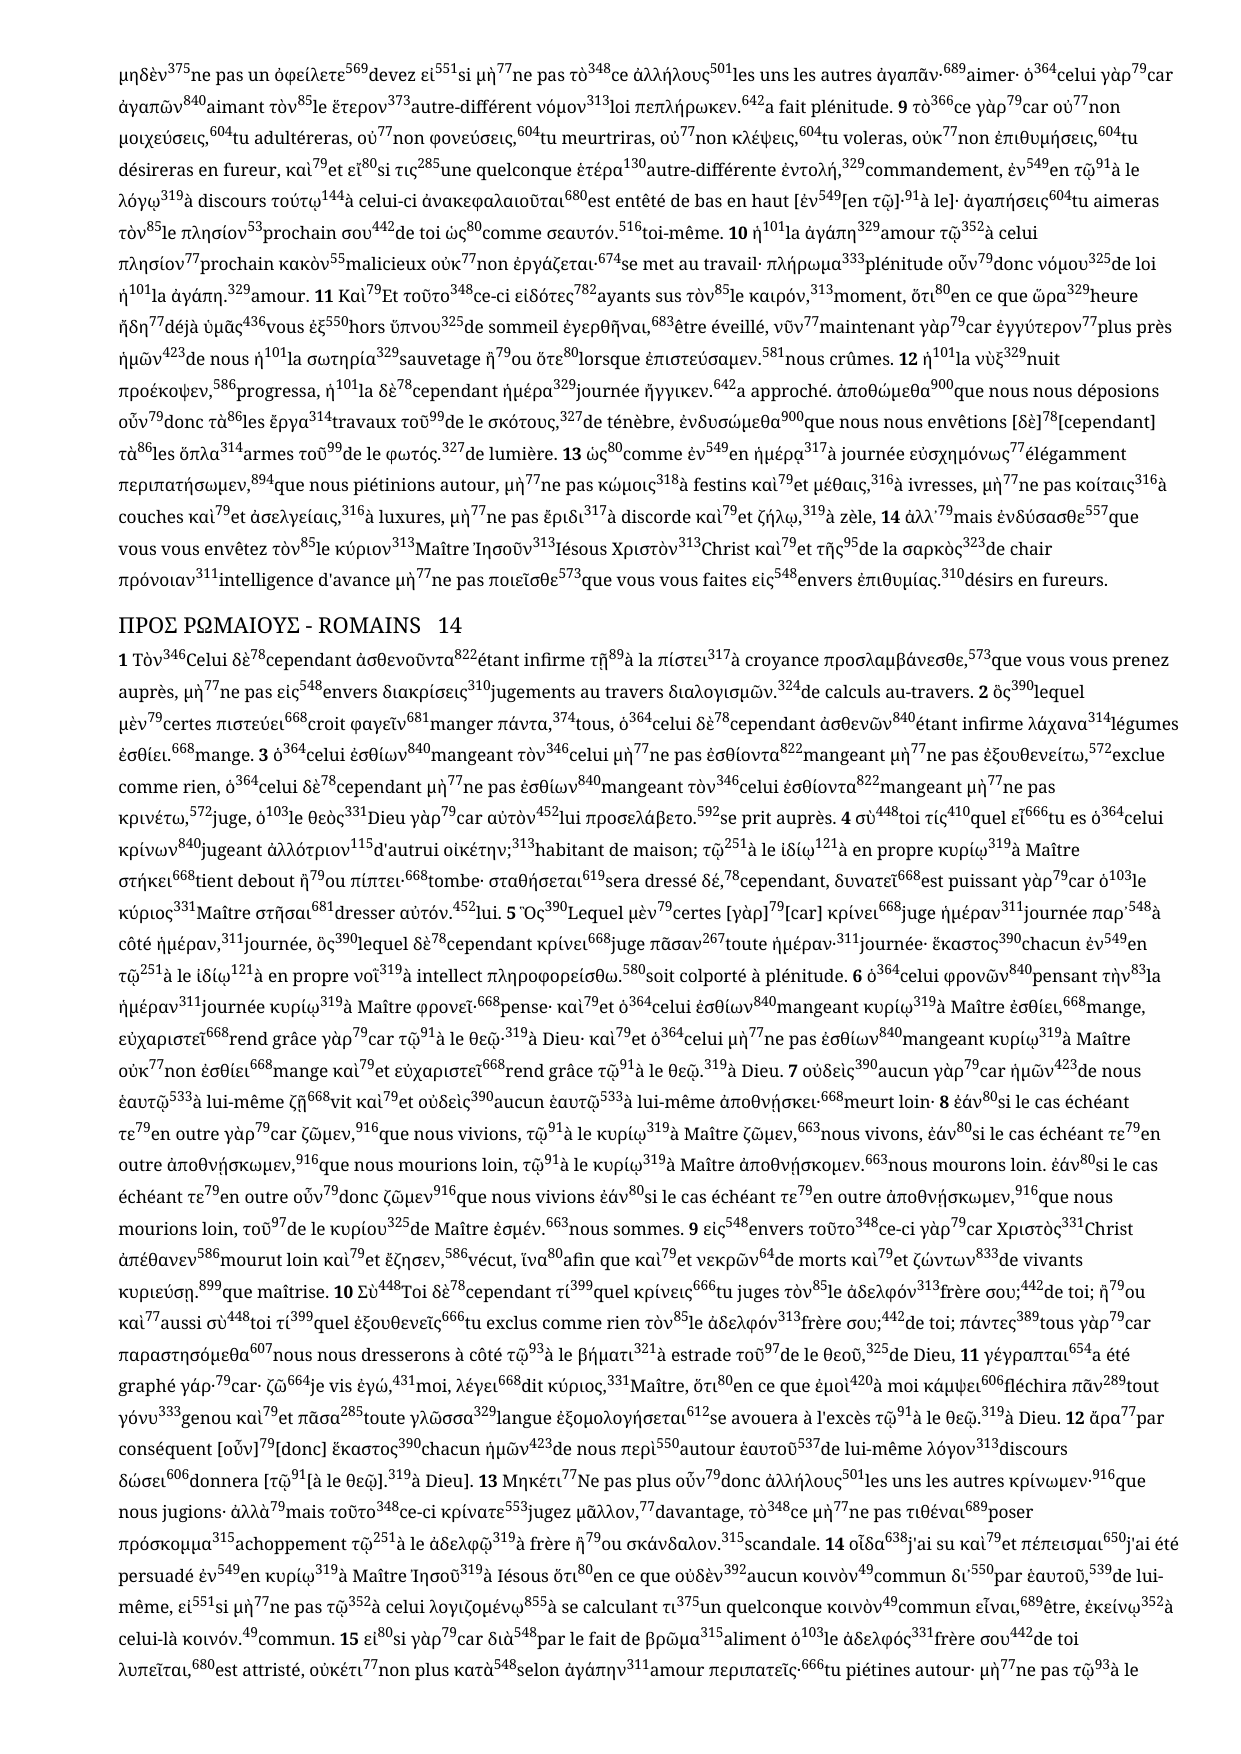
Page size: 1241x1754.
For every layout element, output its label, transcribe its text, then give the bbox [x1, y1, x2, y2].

text ΠΡΟΣ ΡΩΜΑΙΟΥΣ - ROMAINS 14 [118, 610, 1181, 640]
text 1 Τὸν346Celui δὲ78cependant ἀσθενοῦντα822étant infirme τῇ89à la πίστει317à croyance προσλαμβάνεσθε,573que vous vous prenez auprès, μὴ77ne pas εἰς548envers διακρίσεις310jugements au travers διαλογισμῶν.324de calculs au-travers. 2 ὃς390lequel μὲν79certes πιστεύει668croit φαγεῖν681manger πάντα,374tous, ὁ364celui δὲ78cependant ἀσθενῶν840étant infirme λάχανα314légumes ἐσθίει.668mange. 3 ὁ364celui ἐσθίων840mangeant τὸν346celui μὴ77ne pas ἐσθίοντα822mangeant μὴ77ne pas ἐξουθενείτω,572exclue comme rien, ὁ364celui δὲ78cependant μὴ77ne pas ἐσθίων840mangeant τὸν346celui ἐσθίοντα822mangeant μὴ77ne pas κρινέτω,572juge, ὁ103le θεὸς331Dieu γὰρ79car αὐτὸν452lui προσελάβετο.592se prit auprès. 4 σὺ448toi τίς410quel εἶ666tu es ὁ364celui κρίνων840jugeant ἀλλότριον115d'autrui οἰκέτην;313habitant de maison; τῷ251à le ἰδίῳ121à en propre κυρίῳ319à Maître στήκει668tient debout ἢ79ou πίπτει·668tombe· σταθήσεται619sera dressé δέ,78cependant, δυνατεῖ668est puissant γὰρ79car ὁ103le κύριος331Maître στῆσαι681dresser αὐτόν.452lui. 5 Ὃς390Lequel μὲν79certes [γὰρ]79[car] κρίνει668juge ἡμέραν311journée παρ᾽548à côté ἡμέραν,311journée, ὃς390lequel δὲ78cependant κρίνει668juge πᾶσαν267toute ἡμέραν·311journée· ἕκαστος390chacun ἐν549en τῷ251à le ἰδίῳ121à en propre νοῒ319à intellect πληροφορείσθω.580soit colporté à plénitude. 6 ὁ364celui φρονῶν840pensant τὴν83la ἡμέραν311journée κυρίῳ319à Maître φρονεῖ·668pense· καὶ79et ὁ364celui ἐσθίων840mangeant κυρίῳ319à Maître ἐσθίει,668mange, εὐχαριστεῖ668rend grâce γὰρ79car τῷ91à le θεῷ·319à Dieu· καὶ79et ὁ364celui μὴ77ne pas ἐσθίων840mangeant κυρίῳ319à Maître οὐκ77non ἐσθίει668mange καὶ79et εὐχαριστεῖ668rend grâce τῷ91à le θεῷ.319à Dieu. 7 οὐδεὶς390aucun γὰρ79car ἡμῶν423de nous ἑαυτῷ533à lui-même ζῇ668vit καὶ79et οὐδεὶς390aucun ἑαυτῷ533à lui-même ἀποθνῄσκει·668meurt loin· 8 ἐάν80si le cas échéant τε79en outre γὰρ79car ζῶμεν,916que nous vivions, τῷ91à le κυρίῳ319à Maître ζῶμεν,663nous vivons, ἐάν80si le cas échéant τε79en outre ἀποθνῄσκωμεν,916que nous mourions loin, τῷ91à le κυρίῳ319à Maître ἀποθνῄσκομεν.663nous mourons loin. ἐάν80si le cas échéant τε79en outre οὖν79donc ζῶμεν916que nous vivions ἐάν80si le cas échéant τε79en outre ἀποθνῄσκωμεν,916que nous mourions loin, τοῦ97de le κυρίου325de Maître ἐσμέν.663nous sommes. 9 εἰς548envers τοῦτο348ce-ci γὰρ79car Χριστὸς331Christ ἀπέθανεν586mourut loin καὶ79et ἔζησεν,586vécut, ἵνα80afin que καὶ79et νεκρῶν64de morts καὶ79et ζώντων833de vivants κυριεύσῃ.899que maîtrise. 10 Σὺ448Toi δὲ78cependant τί399quel κρίνεις666tu juges τὸν85le ἀδελφόν313frère σου;442de toi; ἢ79ou καὶ77aussi σὺ448toi τί399quel ἐξουθενεῖς666tu exclus comme rien τὸν85le ἀδελφόν313frère σου;442de toi; πάντες389tous γὰρ79car παραστησόμεθα607nous nous dresserons à côté τῷ93à le βήματι321à estrade τοῦ97de le θεοῦ,325de Dieu, 11 γέγραπται654a été graphé γάρ·79car· ζῶ664je vis ἐγώ,431moi, λέγει668dit κύριος,331Maître, ὅτι80en ce que ἐμοὶ420à moi κάμψει606fléchira πᾶν289tout γόνυ333genou καὶ79et πᾶσα285toute γλῶσσα329langue ἐξομολογήσεται612se avouera à l'excès τῷ91à le θεῷ.319à Dieu. 12 ἄρα77par conséquent [οὖν]79[donc] ἕκαστος390chacun ἡμῶν423de nous περὶ550autour ἑαυτοῦ537de lui-même λόγον313discours δώσει606donnera [τῷ91[à le θεῷ].319à Dieu]. 13 Μηκέτι77Ne pas plus οὖν79donc ἀλλήλους501les uns les autres κρίνωμεν·916que nous jugions· ἀλλὰ79mais τοῦτο348ce-ci κρίνατε553jugez μᾶλλον,77davantage, τὸ348ce μὴ77ne pas τιθέναι689poser πρόσκομμα315achoppement τῷ251à le ἀδελφῷ319à frère ἢ79ou σκάνδαλον.315scandale. 14 οἶδα638j'ai su καὶ79et πέπεισμαι650j'ai été persuadé ἐν549en κυρίῳ319à Maître Ἰησοῦ319à Iésous ὅτι80en ce que οὐδὲν392aucun κοινὸν49commun δι᾽550par ἑαυτοῦ,539de lui-même, εἰ551si μὴ77ne pas τῷ352à celui λογιζομένῳ855à se calculant τι375un quelconque κοινὸν49commun εἶναι,689être, ἐκείνῳ352à celui-là κοινόν.49commun. 15 εἰ80si γὰρ79car διὰ548par le fait de βρῶμα315aliment ὁ103le ἀδελφός331frère σου442de toi λυπεῖται,680est attristé, οὐκέτι77non plus κατὰ548selon ἀγάπην311amour περιπατεῖς·666tu piétines autour· μὴ77ne pas τῷ93à le βρώματί321à aliment σου442de toi ἐκεῖνον346celui-là ἀπόλλυε570dépéris ὑπὲρ550au-dessus οὗ492de lequel Χριστὸς331Christ ἀπέθανεν.586mourut loin. 16 μὴ77ne pas βλασφημείσθω580soit blasphémé οὖν79donc ὑμῶν441de vous τὸ87le ἀγαθόν.55bon. 17 οὐ77non γάρ79car ἐστιν668est ἡ101la βασιλεία329royauté τοῦ97de le θεοῦ325de Dieu βρῶσις329consommation καὶ79et πόσις329boisson ἀλλὰ79mais δικαιοσύνη329justice καὶ79et εἰρήνη329paix καὶ79et χαρὰ329joie ἐν549en πνεύματι321à souffle ἁγίῳ·12à saint· 18 ὁ364celui γὰρ79car ἐν549en τούτῳ354à ce-ci δουλεύων840étant esclave τῷ91à le Χριστῷ319à Christ εὐάρεστος47bien agréable τῷ91à le θεῷ319à Dieu καὶ79et δόκιμος47approuvé τοῖς90à les ἀνθρώποις.318à êtres humains. 19 Ἄρα77Par conséquent οὖν79donc τὰ347ces τῆς95de la εἰρήνης323de paix διώκωμεν916que nous poursuivions καὶ79et τὰ347ces τῆς95de la οἰκοδομῆς323de édification en maison τῆς356de celle εἰς548envers ἀλλήλους.501les uns les autres. 20 μὴ77ne pas ἕνεκεν552à cause βρώματος327de aliment κατάλυε570délie vers le bas τὸ87le ἔργον315travail τοῦ97de le θεοῦ.325de Dieu. πάντα391tous μὲν77certes καθαρά,48purs, ἀλλὰ79mais κακὸν49malicieux τῷ91à le ἀνθρώπῳ319à être humain τῷ352à celui διὰ550par προσκόμματος327de achoppement ἐσθίοντι.828à mangeant. 21 καλὸν49beau τὸ366ce μὴ77ne pas φαγεῖν681manger κρέα314viandes μηδὲ79ni cependant πιεῖν681boire οἶνον313vin μηδὲ79ni cependant ἐν549en ᾧ488à lequel ὁ103le ἀδελφός331frère σου442de toi προσκόπτει668achoppe ἢ79ou σκανδαλίζεται,680est scandalisé, ἢ79ou ἀσθενεῖ·668est infirme· 22 σὺ448toi πίστιν311croyance [ἣν]478[laquelle] ἔχεις666tu as κατὰ548selon σεαυτὸν516toi-même ἔχε570aie ἐνώπιον552en devant τοῦ97de le θεοῦ.325de Dieu. μακάριος47bienheureux ὁ364celui μὴ77ne pas κρίνων840jugeant ἑαυτὸν528lui-même ἐν549en ᾧ488à lequel δοκιμάζει·668éprouve· 23 ὁ364celui δὲ78cependant διακρινόμενος867se jugeant à travers ἐὰν80si le cas échéant φάγῃ899que mange κατακέκριται,654a été jugé contre, ὅτι80en ce que οὐκ77non ἐκ550hors πίστεως·323de croyance· πᾶν392tout δὲ78cependant ὃ500lequel οὐκ77non ἐκ550hors πίστεως323de croyance ἁμαρτία329faute ἐστίν.668est. [118, 644, 1181, 1682]
text 1 Πᾶσα285Toute ψυχὴ329âme ἐξουσίαις316à autorités ὑπερεχούσαις825à tenantes au-dessus ὑποτασσέσθω.580soit subordonné. οὐ77non γὰρ79car ἔστιν668est ἐξουσία329autorité εἰ551si μὴ77ne pas ὑπὸ550sous θεοῦ,325de Dieu, αἱ361celles δὲ78cependant οὖσαι837étantes ὑπὸ550sous θεοῦ325de Dieu τεταγμέναι810ayantes étées ordonnancées εἰσίν.667sont. 2 ὥστε80de sorte que ὁ364celui ἀντιτασσόμενος867se ordonnançant contre τῇ89à la ἐξουσίᾳ317à autorité τῇ89à la τοῦ97de le θεοῦ325de Dieu διαταγῇ317à commande traversante ἀνθέστηκεν,642a dressé contre, οἱ363ceux δὲ78cependant ἀνθεστηκότες782ayants dressés contre ἑαυτοῖς532à eux-mêmes κρίμα315objet de jugement λήμψονται.611se prendront. 3 οἱ102les γὰρ79car ἄρχοντες330chefs οὐκ77non εἰσὶν667sont φόβος331effroi τῷ93à le ἀγαθῷ12à bon ἔργῳ321à travail ἀλλὰ79mais τῷ93à le κακῷ.61à malicieux. θέλεις666tu veux δὲ78cependant μὴ77ne pas φοβεῖσθαι690se effrayer τὴν83la ἐξουσίαν·311autorité· τὸ87le ἀγαθὸν55bon ποίει,570fais, καὶ79et ἕξεις604tu auras ἔπαινον313surlouange ἐξ550hors αὐτῆς·462de elle· 4 θεοῦ325de Dieu γὰρ79car διάκονός331serviteur ἐστιν668est σοὶ439à toi εἰς548envers τὸ87le ἀγαθόν.55bon. ἐὰν80si le cas échéant δὲ78cependant τὸ87le κακὸν55malicieux ποιῇς,919que tu fasses, φοβοῦ·574te effraie· οὐ77non γὰρ79car εἰκῇ77sans cause τὴν83la μάχαιραν311machette φορεῖ·668colporte· θεοῦ325de Dieu γὰρ79car διάκονός331serviteur ἐστιν668est ἔκδικος47vengeur εἰς548envers ὀργὴν311colère τῷ352à celui τὸ87le κακὸν55malicieux πράσσοντι.828à pratiquant. 5 διὸ79c'est pourquoi ἀνάγκη329nécessité ὑποτάσσεσθαι,690se subordonner, οὐ77non μόνον77seulement διὰ548par le fait de τὴν83la ὀργὴν311colère ἀλλὰ79mais καὶ77aussi διὰ548par le fait de τὴν83la συνείδησιν.311conscience. 6 διὰ548par le fait de τοῦτο348ce-ci γὰρ79car καὶ77aussi φόρους312impôts τελεῖτε·665vous achevez· λειτουργοὶ330liturges γὰρ79car θεοῦ325de Dieu εἰσιν667sont εἰς548envers αὐτὸ348même τοῦτο140ce-ci προσκαρτεροῦντες.839endurants auprès. 7 ἀπόδοτε553redonnez πᾶσιν377à tous τὰς82les ὀφειλάς,310débits, τῷ352à celui τὸν85le φόρον313impôt τὸν85le φόρον,313impôt, τῷ352à celui τὸ87le τέλος315achèvement τὸ87le τέλος,315achèvement, τῷ352à celui τὸν85le φόβον313effroi τὸν85le φόβον,313effroi, τῷ352à celui τὴν83la τιμὴν311valeur τὴν83la τιμήν.311valeur. 8 Μηδενὶ378à Ne pas un μηδὲν375ne pas un ὀφείλετε569devez εἰ551si μὴ77ne pas τὸ348ce ἀλλήλους501les uns les autres ἀγαπᾶν·689aimer· ὁ364celui γὰρ79car ἀγαπῶν840aimant τὸν85le ἕτερον373autre-différent νόμον313loi πεπλήρωκεν.642a fait plénitude. 9 τὸ366ce γὰρ79car οὐ77non μοιχεύσεις,604tu adultéreras, οὐ77non φονεύσεις,604tu meurtriras, οὐ77non κλέψεις,604tu voleras, οὐκ77non ἐπιθυμήσεις,604tu désireras en fureur, καὶ79et εἴ80si τις285une quelconque ἑτέρα130autre-différente ἐντολή,329commandement, ἐν549en τῷ91à le λόγῳ319à discours τούτῳ144à celui-ci ἀνακεφαλαιοῦται680est entêté de bas en haut [ἐν549[en τῷ]·91à le]· ἀγαπήσεις604tu aimeras τὸν85le πλησίον53prochain σου442de toi ὡς80comme σεαυτόν.516toi-même. 10 ἡ101la ἀγάπη329amour τῷ352à celui πλησίον77prochain κακὸν55malicieux οὐκ77non ἐργάζεται·674se met au travail· πλήρωμα333plénitude οὖν79donc νόμου325de loi ἡ101la ἀγάπη.329amour. 11 Καὶ79Et τοῦτο348ce-ci εἰδότες782ayants sus τὸν85le καιρόν,313moment, ὅτι80en ce que ὥρα329heure ἤδη77déjà ὑμᾶς436vous ἐξ550hors ὕπνου325de sommeil ἐγερθῆναι,683être éveillé, νῦν77maintenant γὰρ79car ἐγγύτερον77plus près ἡμῶν423de nous ἡ101la σωτηρία329sauvetage ἢ79ou ὅτε80lorsque ἐπιστεύσαμεν.581nous crûmes. 12 ἡ101la νὺξ329nuit προέκοψεν,586progressa, ἡ101la δὲ78cependant ἡμέρα329journée ἤγγικεν.642a approché. ἀποθώμεθα900que nous nous déposions οὖν79donc τὰ86les ἔργα314travaux τοῦ99de le σκότους,327de ténèbre, ἐνδυσώμεθα900que nous nous envêtions [δὲ]78[cependant] τὰ86les ὅπλα314armes τοῦ99de le φωτός.327de lumière. 13 ὡς80comme ἐν549en ἡμέρᾳ317à journée εὐσχημόνως77élégamment περιπατήσωμεν,894que nous piétinions autour, μὴ77ne pas κώμοις318à festins καὶ79et μέθαις,316à ivresses, μὴ77ne pas κοίταις316à couches καὶ79et ἀσελγείαις,316à luxures, μὴ77ne pas ἔριδι317à discorde καὶ79et ζήλῳ,319à zèle, 14 ἀλλ᾽79mais ἐνδύσασθε557que vous vous envêtez τὸν85le κύριον313Maître Ἰησοῦν313Iésous Χριστὸν313Christ καὶ79et τῆς95de la σαρκὸς323de chair πρόνοιαν311intelligence d'avance μὴ77ne pas ποιεῖσθε573que vous vous faites εἰς548envers ἐπιθυμίας.310désirs en fureurs. [118, 59, 1181, 592]
